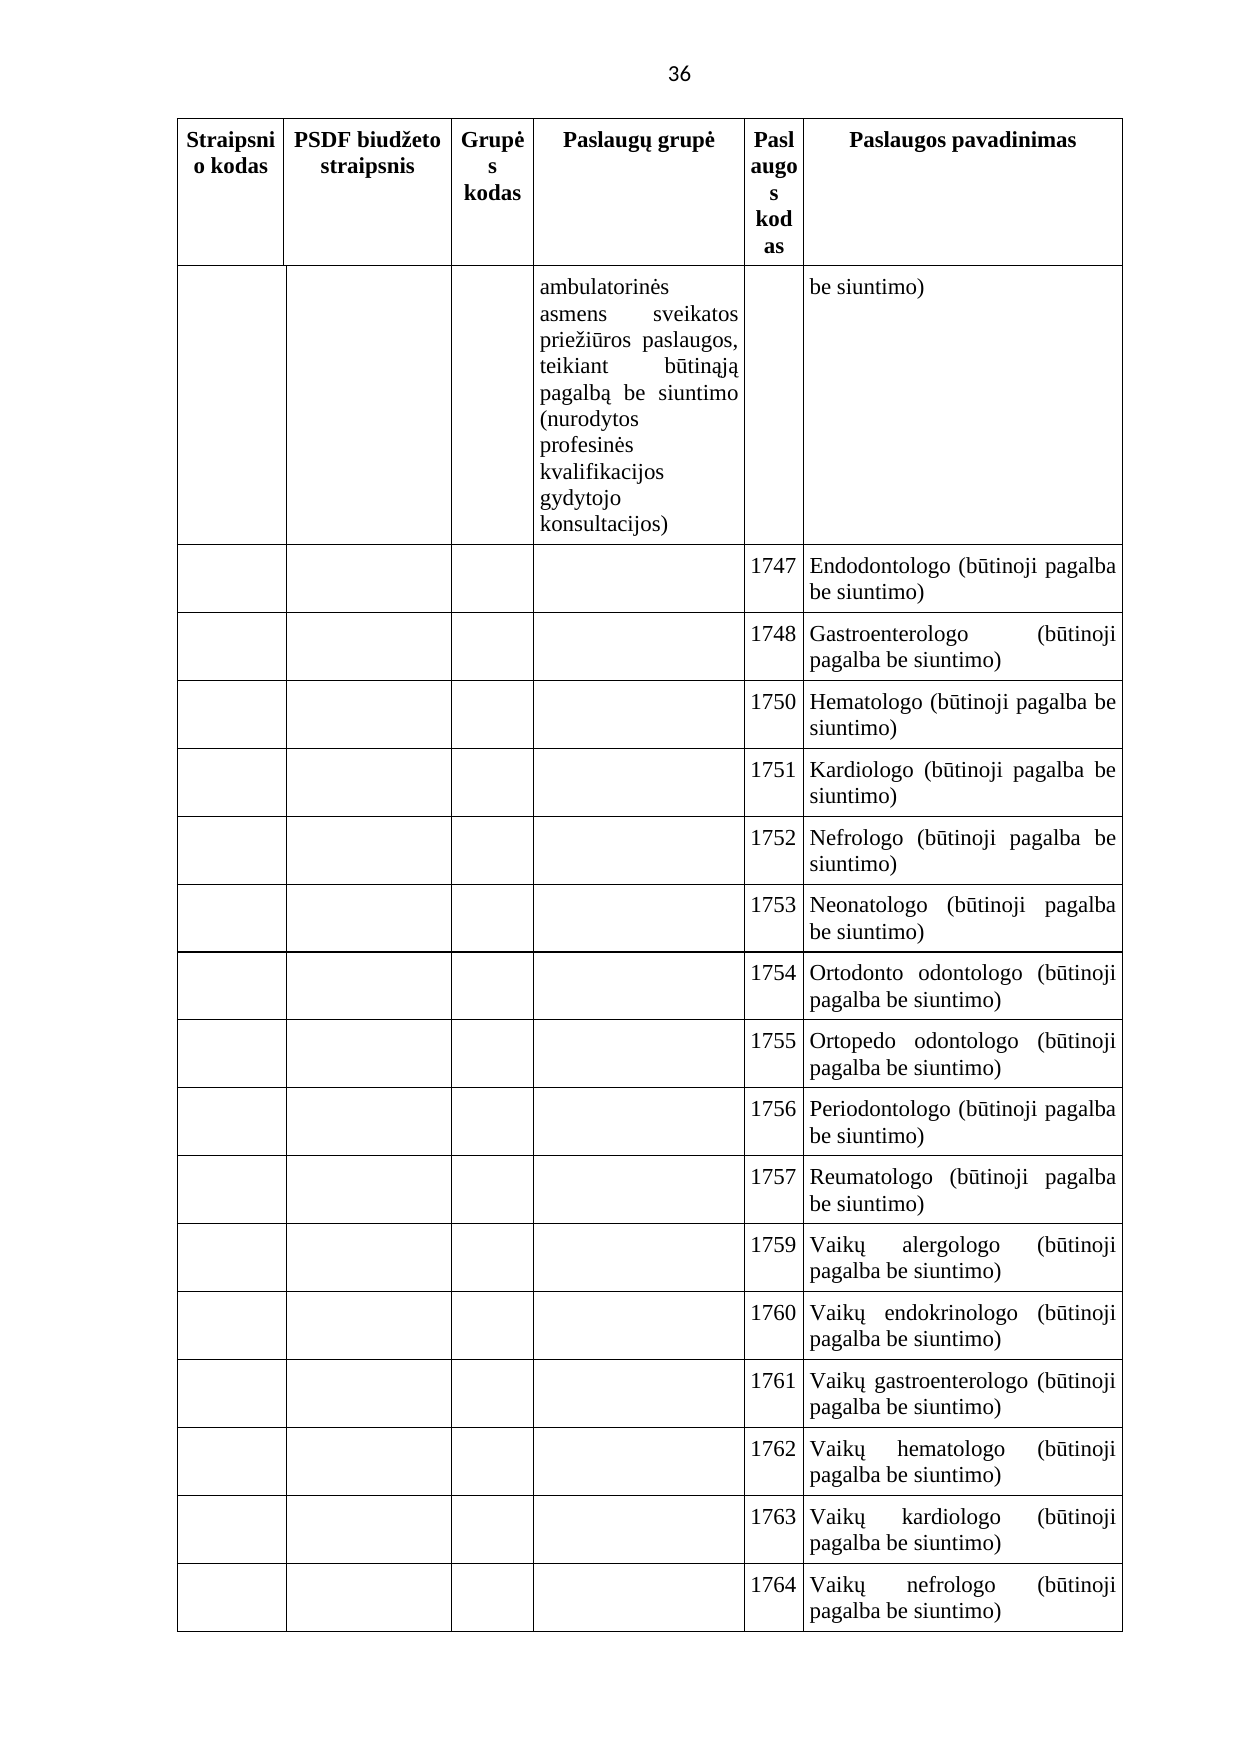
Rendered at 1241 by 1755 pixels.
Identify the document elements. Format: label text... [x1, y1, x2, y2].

table_cell [534, 545, 744, 612]
table_cell [178, 266, 286, 544]
table_cell [178, 817, 286, 883]
table_cell Hematologo (būtinoji pagalba be siuntimo) [804, 681, 1122, 748]
table_cell [178, 1292, 286, 1359]
table_cell Endodontologo (būtinoji pagalba be siuntimo) [804, 545, 1122, 612]
table_cell [452, 613, 533, 680]
table_cell [452, 1360, 533, 1427]
table_cell Reumatologo (būtinoji pagalba be siuntimo) [804, 1156, 1122, 1223]
table_cell Neonatologo (būtinoji pagalba be siuntimo) [804, 885, 1122, 951]
table_cell [287, 266, 451, 544]
table_cell [452, 1292, 533, 1359]
table_cell [534, 1292, 744, 1359]
table_cell 1759 [745, 1224, 803, 1291]
table_cell 1750 [745, 681, 803, 748]
table_cell [287, 953, 451, 1019]
table_cell Gastroenterologo (būtinoji pagalba be siuntimo) [804, 613, 1122, 680]
table_cell Periodontologo (būtinoji pagalba be siuntimo) [804, 1088, 1122, 1155]
table_cell [287, 817, 451, 883]
table_cell [287, 545, 451, 612]
table_cell 1755 [745, 1020, 803, 1087]
table_cell [178, 1428, 286, 1495]
table_cell [287, 1428, 451, 1495]
table_cell [452, 681, 533, 748]
table_cell [287, 1360, 451, 1427]
table_cell Vaikų gastroenterologo (būtinoji pagalba be siuntimo) [804, 1360, 1122, 1427]
table_cell [452, 749, 533, 816]
table_cell 1761 [745, 1360, 803, 1427]
table_cell 1764 [745, 1564, 803, 1631]
table_cell [178, 953, 286, 1019]
table_cell [452, 1564, 533, 1631]
table_cell Vaikų alergologo (būtinoji pagalba be siuntimo) [804, 1224, 1122, 1291]
table_cell [178, 1156, 286, 1223]
table_cell 1752 [745, 817, 803, 883]
table_cell [178, 1564, 286, 1631]
table_cell [452, 545, 533, 612]
table_header Paslaugos kodas [745, 119, 803, 265]
table_cell [287, 885, 451, 951]
table_cell 1747 [745, 545, 803, 612]
table_cell [178, 1020, 286, 1087]
table_cell [178, 749, 286, 816]
table_cell [287, 1088, 451, 1155]
table_cell [534, 1360, 744, 1427]
table_cell 1753 [745, 885, 803, 951]
table_cell [452, 1224, 533, 1291]
table_cell [452, 1428, 533, 1495]
table_cell Vaikų hematologo (būtinoji pagalba be siuntimo) [804, 1428, 1122, 1495]
table_cell [287, 1496, 451, 1563]
table_cell [178, 613, 286, 680]
table_cell [534, 1224, 744, 1291]
table_cell be siuntimo) [804, 266, 1122, 544]
table_cell Ortodonto odontologo (būtinoji pagalba be siuntimo) [804, 953, 1122, 1019]
table_cell [534, 1156, 744, 1223]
table_cell [178, 885, 286, 951]
table_cell [287, 1564, 451, 1631]
table_cell 1760 [745, 1292, 803, 1359]
table_cell [452, 1088, 533, 1155]
table_header Grupės kodas [452, 119, 533, 265]
table_cell Vaikų kardiologo (būtinoji pagalba be siuntimo) [804, 1496, 1122, 1563]
table_cell 1763 [745, 1496, 803, 1563]
table_cell [534, 681, 744, 748]
table_cell [534, 1496, 744, 1563]
table_cell [534, 817, 744, 883]
table_cell [534, 1428, 744, 1495]
table_cell [452, 885, 533, 951]
table_cell [287, 1292, 451, 1359]
table_cell [745, 266, 803, 544]
table_cell [534, 1088, 744, 1155]
table_cell [287, 1156, 451, 1223]
table_cell [287, 681, 451, 748]
table_cell [452, 1020, 533, 1087]
table_header Paslaugų grupė [534, 119, 744, 265]
table_header Straipsnio kodas [178, 119, 283, 265]
table_cell 1757 [745, 1156, 803, 1223]
table_cell [178, 1088, 286, 1155]
table_cell [534, 1564, 744, 1631]
table_cell [178, 1224, 286, 1291]
table_cell Vaikų endokrinologo (būtinoji pagalba be siuntimo) [804, 1292, 1122, 1359]
table_cell [534, 953, 744, 1019]
table_cell [178, 681, 286, 748]
table_cell Ortopedo odontologo (būtinoji pagalba be siuntimo) [804, 1020, 1122, 1087]
table_cell 1754 [745, 953, 803, 1019]
table_cell [534, 613, 744, 680]
table_cell [287, 1224, 451, 1291]
table_cell Vaikų nefrologo (būtinoji pagalba be siuntimo) [804, 1564, 1122, 1631]
table_cell [178, 545, 286, 612]
table_cell ambulatorinės asmens sveikatos priežiūros paslaugos, teikiant būtinąją pagalbą be siuntimo (nurodytos profesinės kvalifikacijos gydytojo konsultacijos) [534, 266, 744, 544]
table_cell Nefrologo (būtinoji pagalba be siuntimo) [804, 817, 1122, 883]
table_header Paslaugos pavadinimas [804, 119, 1122, 265]
table_cell [534, 749, 744, 816]
table_cell 1762 [745, 1428, 803, 1495]
table_cell [287, 749, 451, 816]
table_cell [452, 1496, 533, 1563]
table_cell [452, 266, 533, 544]
table_cell 1748 [745, 613, 803, 680]
table_cell [178, 1360, 286, 1427]
table_cell Kardiologo (būtinoji pagalba be siuntimo) [804, 749, 1122, 816]
table_header PSDF biudžeto straipsnis [284, 119, 451, 265]
table_cell [178, 1496, 286, 1563]
table_cell [452, 953, 533, 1019]
table_cell [452, 1156, 533, 1223]
table_cell [452, 817, 533, 883]
table_cell [287, 613, 451, 680]
table_cell [534, 885, 744, 951]
table_cell 1756 [745, 1088, 803, 1155]
table_cell 1751 [745, 749, 803, 816]
table_cell [534, 1020, 744, 1087]
table_cell [287, 1020, 451, 1087]
